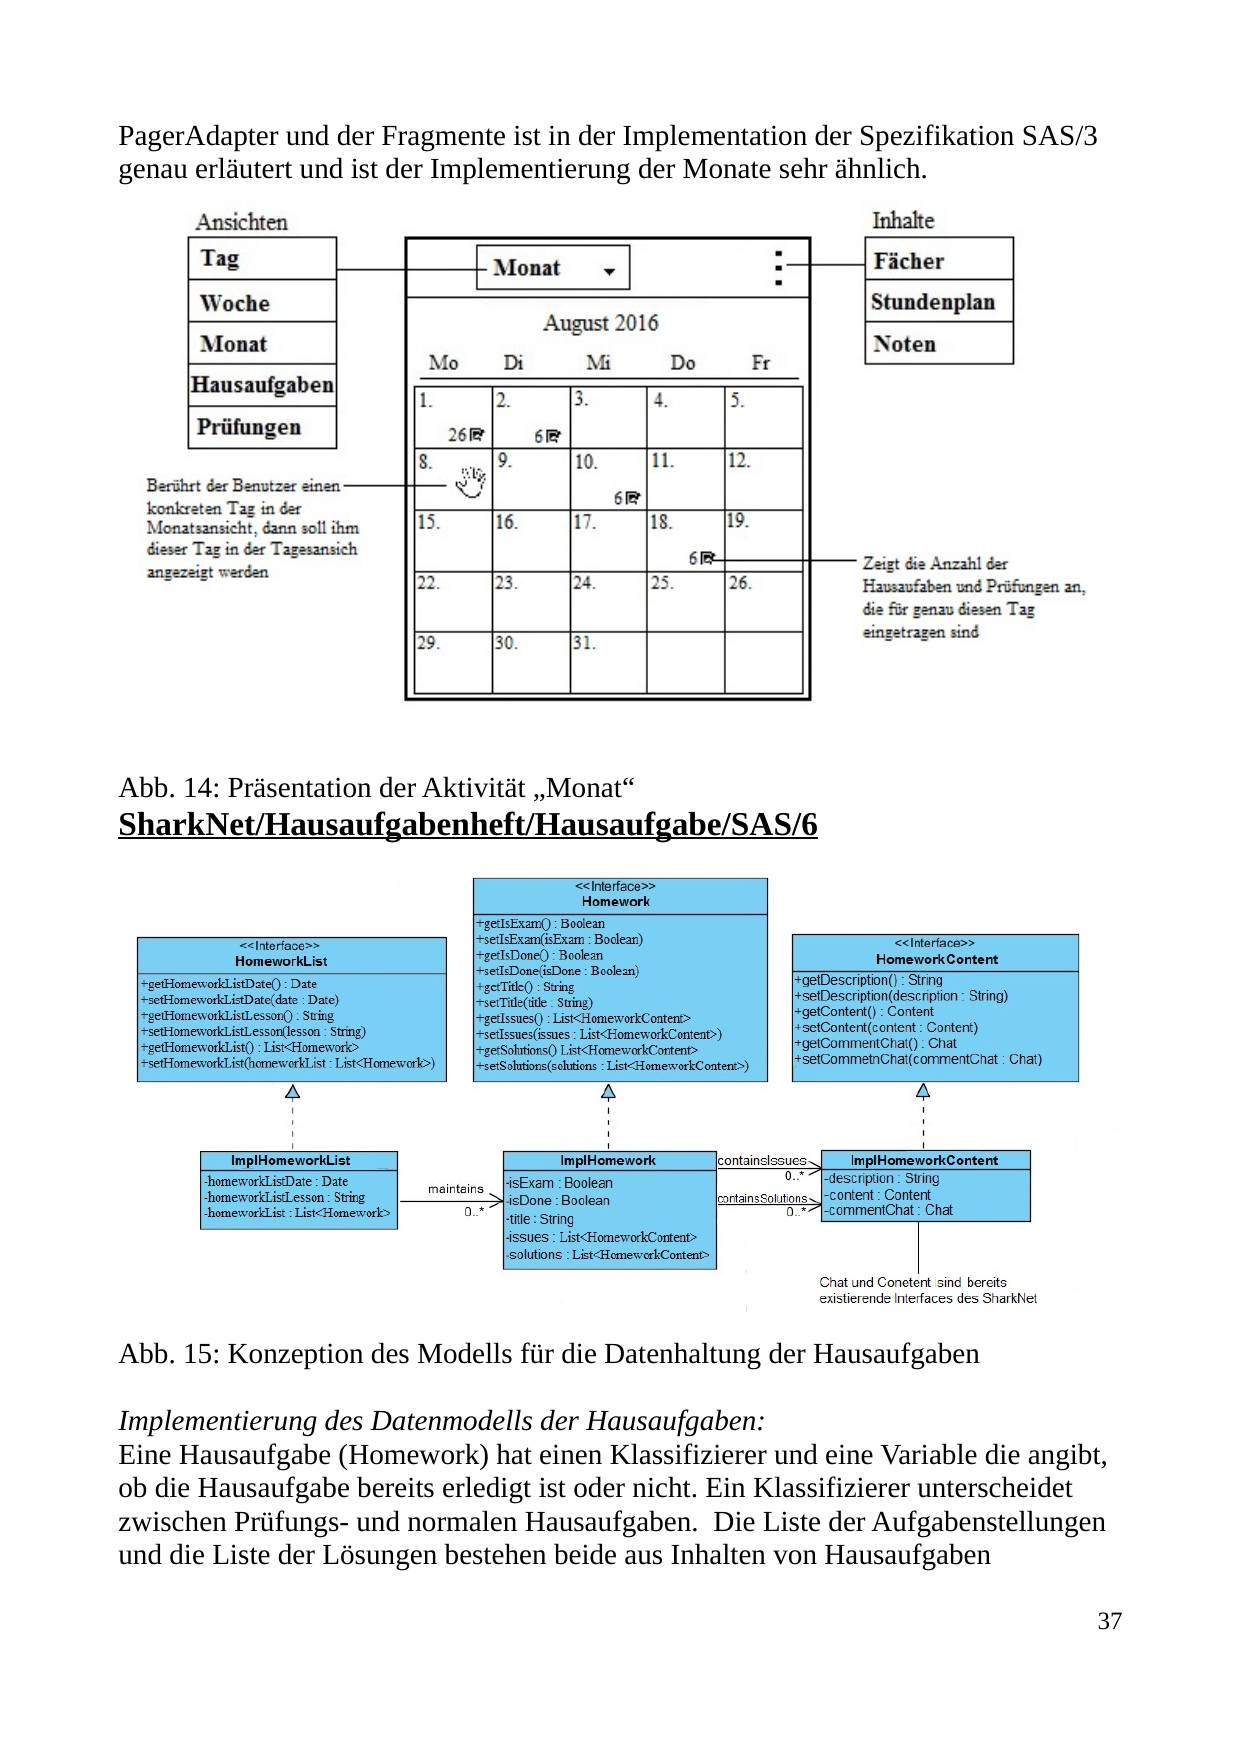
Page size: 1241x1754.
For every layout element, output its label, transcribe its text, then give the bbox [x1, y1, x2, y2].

subtitle [118, 842, 1122, 852]
subtitle Implementierung des Datenmodells der Hausaufgaben: [118, 1403, 1122, 1437]
subtitle SharkNet/Hausaufgabenheft/Hausaufgabe/SAS/6 [118, 804, 1122, 842]
subtitle Abb. 14: Präsentation der Aktivität „Monat“ [118, 771, 1122, 804]
subtitle Eine Hausaufgabe (Homework) hat einen Klassifizierer und eine Variable die angibt, ob die Hausaufgabe bereits erledigt ist oder nicht. Ein Klassifizierer unterscheidet zwischen Prüfungs- und normalen Hausaufgaben. Die Liste der Aufgabenstellungen und die Liste der Lösungen bestehen beide aus Inhalten von Hausaufgaben [118, 1437, 1122, 1571]
picture [113, 188, 1105, 737]
picture [110, 852, 1143, 1337]
subtitle PagerAdapter und der Fragmente ist in der Implementation der Spezifikation SAS/3 genau erläutert und ist der Implementierung der Monate sehr ähnlich. [118, 118, 1122, 185]
subtitle Abb. 15: Konzeption des Modells für die Datenhaltung der Hausaufgaben [118, 1337, 1122, 1370]
